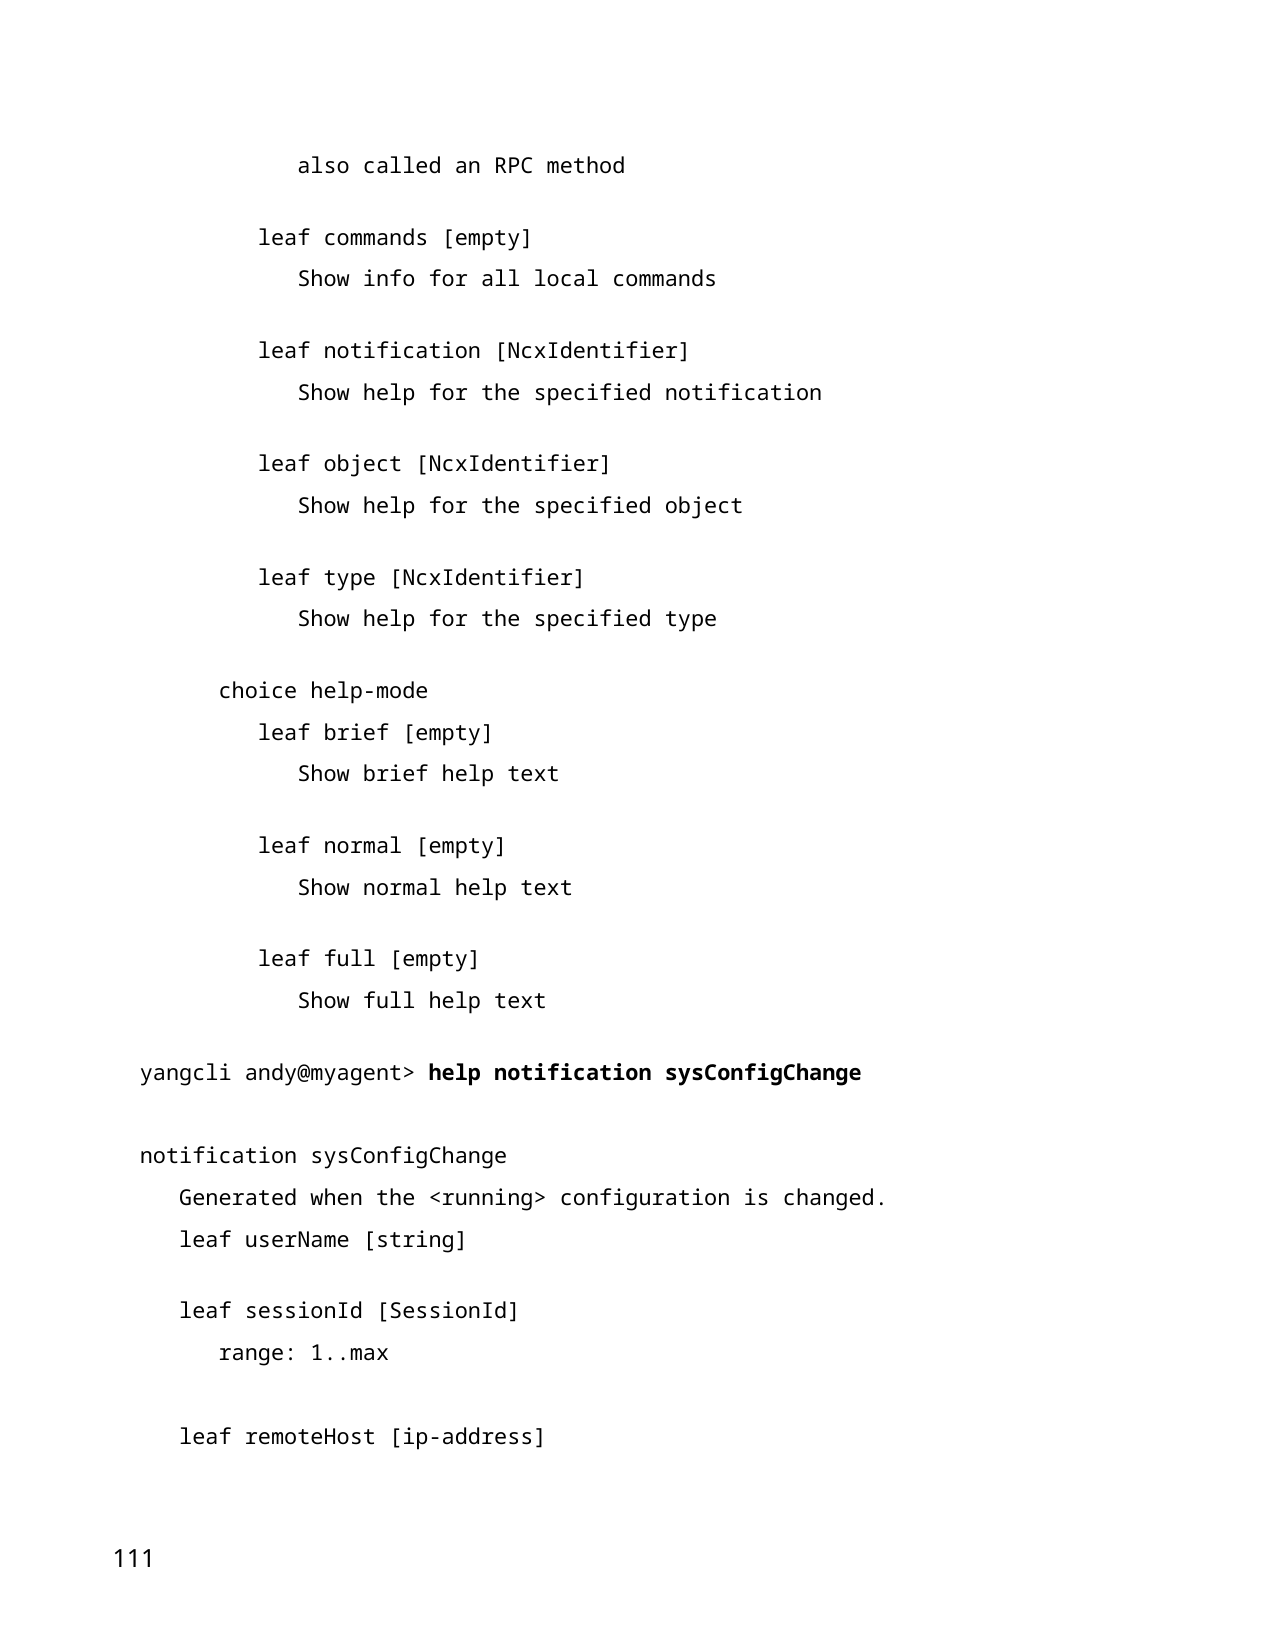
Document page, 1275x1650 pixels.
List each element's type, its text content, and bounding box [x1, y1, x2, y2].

text Show help for the specified notification [139, 377, 1200, 436]
text leaf brief [empty] [139, 717, 1200, 746]
text leaf notification [NcxIdentifier] [139, 335, 1200, 365]
text range: 1..max [139, 1337, 1200, 1367]
text Show info for all local commands [139, 263, 1200, 323]
text also called an RPC method [139, 150, 1200, 209]
text choice help-mode [139, 675, 1200, 705]
text leaf type [NcxIdentifier] [139, 562, 1200, 591]
text Generated when the <running> configuration is changed. [139, 1182, 1200, 1212]
text Show full help text [139, 985, 1200, 1045]
text leaf full [empty] [139, 943, 1200, 973]
text leaf object [NcxIdentifier] [139, 448, 1200, 478]
text yangcli andy@myagent> help notification sysConfigChange [139, 1057, 1200, 1086]
text Show help for the specified type [139, 603, 1200, 663]
text Show normal help text [139, 872, 1200, 931]
text leaf sessionId [SessionId] [139, 1295, 1200, 1325]
text leaf remoteHost [ip-address] [139, 1421, 1200, 1450]
text Show help for the specified object [139, 490, 1200, 549]
text leaf commands [empty] [139, 222, 1200, 251]
text notification sysConfigChange [139, 1140, 1200, 1170]
text leaf normal [empty] [139, 830, 1200, 860]
text leaf userName [string] [139, 1224, 1200, 1283]
text Show brief help text [139, 758, 1200, 818]
